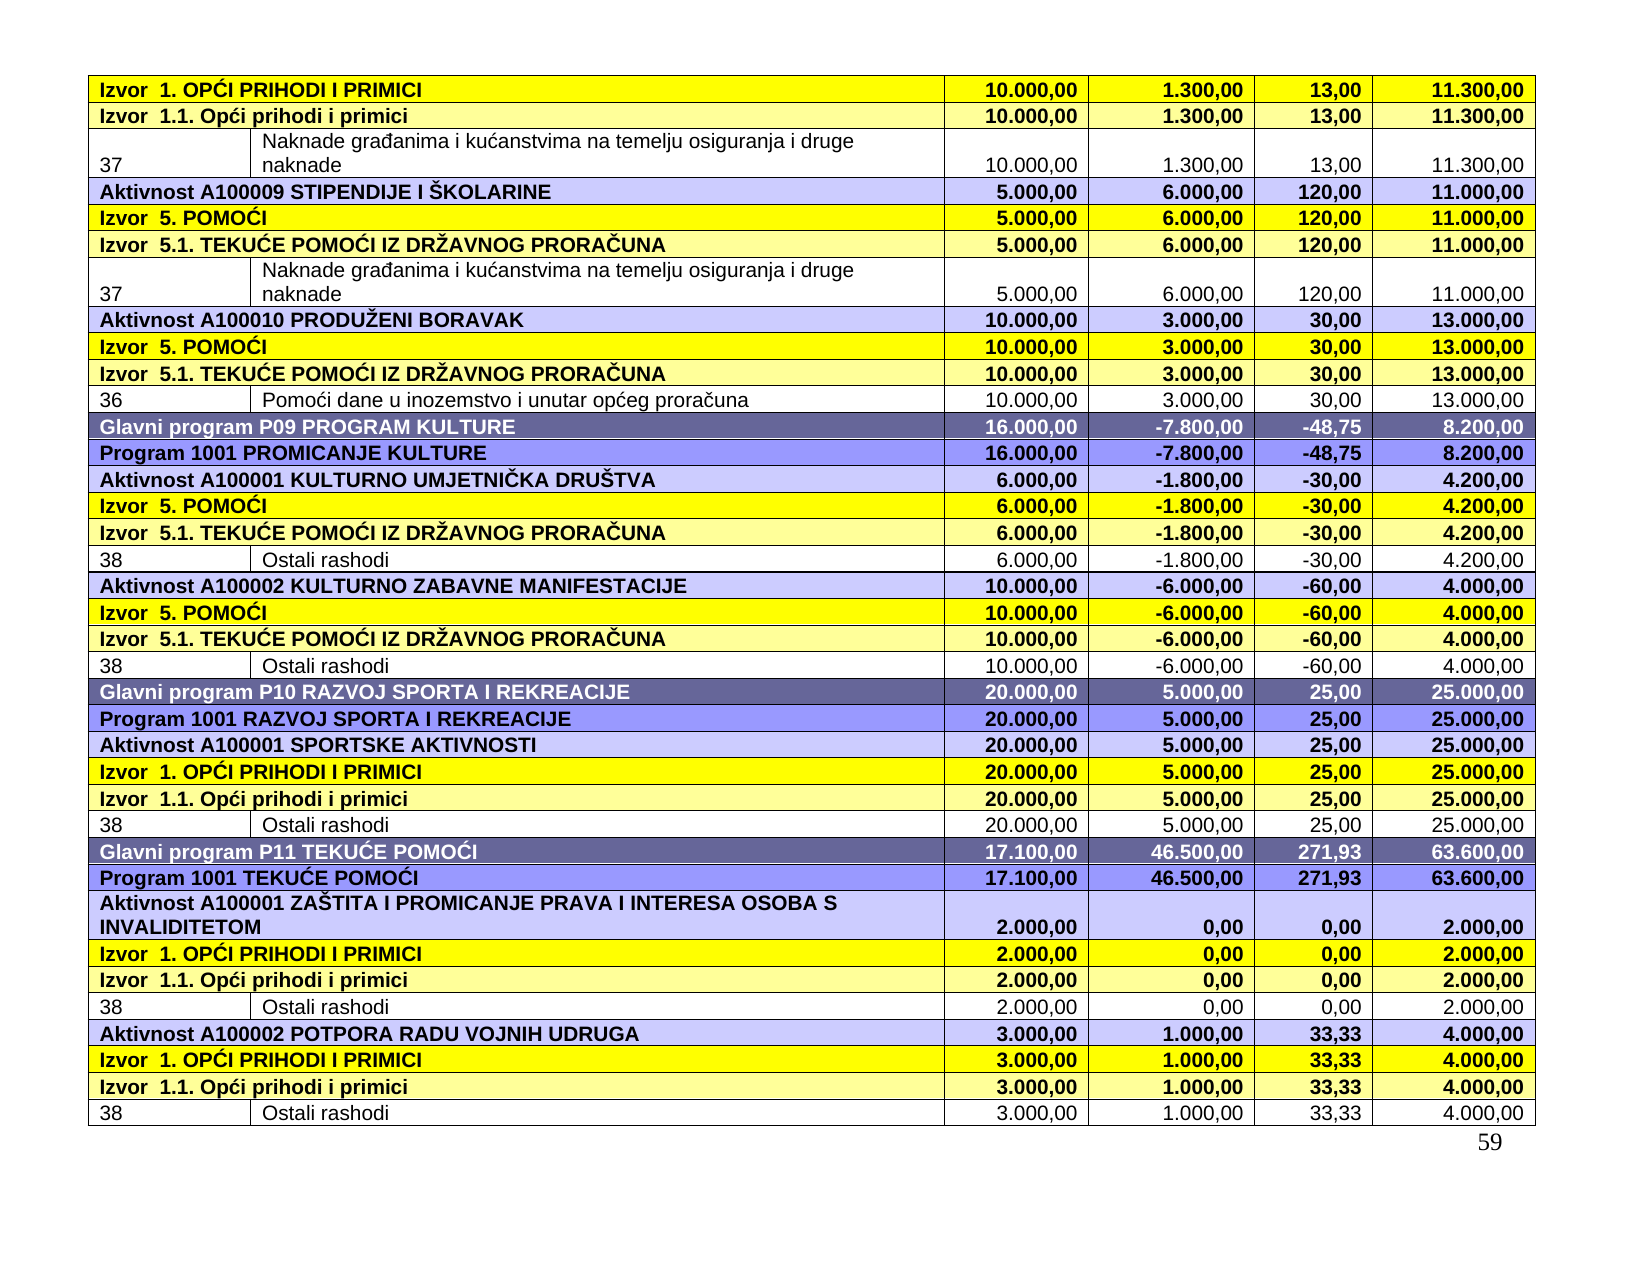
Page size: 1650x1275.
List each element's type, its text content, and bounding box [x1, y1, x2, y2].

table_cell 25.000,00 [1373, 705, 1535, 731]
table_cell 4.000,00 [1373, 1100, 1535, 1125]
table_cell 120,00 [1255, 231, 1372, 257]
table_cell Izvor 5. POMOĆI [89, 333, 944, 359]
table_cell 0,00 [1255, 940, 1372, 966]
table_cell 11.300,00 [1373, 103, 1535, 128]
table_cell Glavni program P11 TEKUĆE POMOĆI [89, 838, 944, 863]
table_cell -30,00 [1255, 493, 1372, 518]
table_cell -7.800,00 [1089, 440, 1254, 465]
table_cell 2.000,00 [945, 891, 1088, 939]
table_cell -1.800,00 [1089, 466, 1254, 492]
table_cell -6.000,00 [1089, 599, 1254, 624]
table_cell 33,33 [1255, 1020, 1372, 1045]
table_cell 10.000,00 [945, 652, 1088, 678]
table_cell 11.000,00 [1373, 205, 1535, 230]
table_cell 5.000,00 [1089, 732, 1254, 757]
table_cell 3.000,00 [1089, 360, 1254, 385]
table_cell 25.000,00 [1373, 679, 1535, 704]
table_cell 6.000,00 [1089, 231, 1254, 257]
table_cell 10.000,00 [945, 307, 1088, 332]
table_cell 1.000,00 [1089, 1100, 1254, 1125]
table_cell Aktivnost A100001 SPORTSKE AKTIVNOSTI [89, 732, 944, 757]
table_cell 25.000,00 [1373, 811, 1535, 837]
table_cell Aktivnost A100009 STIPENDIJE I ŠKOLARINE [89, 178, 944, 204]
table_cell 16.000,00 [945, 440, 1088, 465]
table_cell Aktivnost A100002 KULTURNO ZABAVNE MANIFESTACIJE [89, 573, 944, 598]
table_cell 20.000,00 [945, 679, 1088, 704]
table_cell 4.200,00 [1373, 519, 1535, 545]
table_cell 0,00 [1089, 993, 1254, 1019]
table_cell 5.000,00 [1089, 705, 1254, 731]
table_cell 25,00 [1255, 705, 1372, 731]
table_cell Izvor 5.1. TEKUĆE POMOĆI IZ DRŽAVNOG PRORAČUNA [89, 360, 944, 385]
table_cell 3.000,00 [945, 1100, 1088, 1125]
table_cell Izvor 5.1. TEKUĆE POMOĆI IZ DRŽAVNOG PRORAČUNA [89, 519, 944, 545]
table_cell -1.800,00 [1089, 546, 1254, 571]
table_cell 13.000,00 [1373, 307, 1535, 332]
table_cell 38 [89, 811, 250, 837]
table_cell 20.000,00 [945, 758, 1088, 784]
table_cell Naknade građanima i kućanstvima na temelju osiguranja i druge naknade [251, 129, 944, 177]
table_cell 5.000,00 [945, 258, 1088, 306]
table_cell -48,75 [1255, 413, 1372, 438]
table_cell 46.500,00 [1089, 865, 1254, 890]
table_cell 20.000,00 [945, 811, 1088, 837]
table_cell 3.000,00 [945, 1073, 1088, 1098]
table_cell 10.000,00 [945, 386, 1088, 412]
table_cell 5.000,00 [945, 205, 1088, 230]
table_cell 10.000,00 [945, 129, 1088, 177]
table_cell -48,75 [1255, 440, 1372, 465]
table_cell Izvor 1. OPĆI PRIHODI I PRIMICI [89, 76, 944, 102]
table_cell 1.300,00 [1089, 76, 1254, 102]
table_cell Izvor 5.1. TEKUĆE POMOĆI IZ DRŽAVNOG PRORAČUNA [89, 231, 944, 257]
table_cell 13,00 [1255, 103, 1372, 128]
table_cell 10.000,00 [945, 76, 1088, 102]
table_cell 4.200,00 [1373, 546, 1535, 571]
table_cell Aktivnost A100002 POTPORA RADU VOJNIH UDRUGA [89, 1020, 944, 1045]
table_cell 5.000,00 [1089, 758, 1254, 784]
table_cell Izvor 1.1. Opći prihodi i primici [89, 967, 944, 992]
table_cell 10.000,00 [945, 103, 1088, 128]
table_cell 4.000,00 [1373, 599, 1535, 624]
table_cell 25,00 [1255, 811, 1372, 837]
table_cell 4.000,00 [1373, 573, 1535, 598]
table_cell 25.000,00 [1373, 732, 1535, 757]
table_cell 20.000,00 [945, 705, 1088, 731]
table_cell Glavni program P09 PROGRAM KULTURE [89, 413, 944, 438]
table_cell 4.000,00 [1373, 1020, 1535, 1045]
table_cell 38 [89, 546, 250, 571]
table_cell Ostali rashodi [251, 811, 944, 837]
table_cell 33,33 [1255, 1100, 1372, 1125]
table_cell 38 [89, 993, 250, 1019]
table_cell Program 1001 TEKUĆE POMOĆI [89, 865, 944, 890]
table_cell Aktivnost A100001 ZAŠTITA I PROMICANJE PRAVA I INTERESA OSOBA S INVALIDITETOM [89, 891, 944, 939]
table_cell 6.000,00 [945, 519, 1088, 545]
table_cell 17.100,00 [945, 838, 1088, 863]
table_cell 38 [89, 652, 250, 678]
table_cell 2.000,00 [945, 993, 1088, 1019]
table_cell 30,00 [1255, 386, 1372, 412]
table_cell 271,93 [1255, 838, 1372, 863]
table_cell 20.000,00 [945, 732, 1088, 757]
table_cell Aktivnost A100001 KULTURNO UMJETNIČKA DRUŠTVA [89, 466, 944, 492]
table_cell 2.000,00 [1373, 940, 1535, 966]
table_cell 6.000,00 [1089, 258, 1254, 306]
table_cell 30,00 [1255, 360, 1372, 385]
table_cell 25.000,00 [1373, 785, 1535, 810]
table_cell 36 [89, 386, 250, 412]
table_cell -1.800,00 [1089, 519, 1254, 545]
table_cell Program 1001 RAZVOJ SPORTA I REKREACIJE [89, 705, 944, 731]
table_cell 5.000,00 [1089, 811, 1254, 837]
table_cell 120,00 [1255, 178, 1372, 204]
table_cell Izvor 1.1. Opći prihodi i primici [89, 103, 944, 128]
table_cell 8.200,00 [1373, 413, 1535, 438]
table_cell 120,00 [1255, 205, 1372, 230]
table_cell 4.000,00 [1373, 1046, 1535, 1072]
table_cell 5.000,00 [945, 178, 1088, 204]
table_cell 4.200,00 [1373, 466, 1535, 492]
table_cell 37 [89, 129, 250, 177]
table_cell -7.800,00 [1089, 413, 1254, 438]
table_cell 0,00 [1089, 891, 1254, 939]
table_cell 1.000,00 [1089, 1073, 1254, 1098]
table_cell Ostali rashodi [251, 1100, 944, 1125]
table_cell 0,00 [1255, 967, 1372, 992]
table_cell 30,00 [1255, 307, 1372, 332]
table_cell -60,00 [1255, 573, 1372, 598]
table_cell 16.000,00 [945, 413, 1088, 438]
table_cell 4.000,00 [1373, 1073, 1535, 1098]
table_cell 63.600,00 [1373, 838, 1535, 863]
table_cell 33,33 [1255, 1073, 1372, 1098]
table_cell -1.800,00 [1089, 493, 1254, 518]
table_cell 25,00 [1255, 679, 1372, 704]
table_cell 46.500,00 [1089, 838, 1254, 863]
table_cell 11.000,00 [1373, 178, 1535, 204]
table_cell -6.000,00 [1089, 573, 1254, 598]
table_cell 4.000,00 [1373, 652, 1535, 678]
table_cell 25,00 [1255, 732, 1372, 757]
table_cell 13.000,00 [1373, 386, 1535, 412]
table_cell 271,93 [1255, 865, 1372, 890]
table_cell 37 [89, 258, 250, 306]
table_cell 25,00 [1255, 785, 1372, 810]
table_cell Glavni program P10 RAZVOJ SPORTA I REKREACIJE [89, 679, 944, 704]
table_cell 6.000,00 [945, 466, 1088, 492]
table_cell 11.300,00 [1373, 129, 1535, 177]
table_cell 5.000,00 [1089, 679, 1254, 704]
table_cell Aktivnost A100010 PRODUŽENI BORAVAK [89, 307, 944, 332]
table_cell 10.000,00 [945, 360, 1088, 385]
table_cell Izvor 5. POMOĆI [89, 205, 944, 230]
table_cell 33,33 [1255, 1046, 1372, 1072]
table_cell Izvor 5. POMOĆI [89, 493, 944, 518]
table_cell 5.000,00 [1089, 785, 1254, 810]
table_cell 6.000,00 [945, 546, 1088, 571]
table_cell 6.000,00 [945, 493, 1088, 518]
table_cell Ostali rashodi [251, 546, 944, 571]
table_cell Ostali rashodi [251, 993, 944, 1019]
table_cell -6.000,00 [1089, 652, 1254, 678]
table_cell 3.000,00 [945, 1020, 1088, 1045]
table_cell Pomoći dane u inozemstvo i unutar općeg proračuna [251, 386, 944, 412]
table_cell 17.100,00 [945, 865, 1088, 890]
table_cell 2.000,00 [1373, 967, 1535, 992]
table_cell 11.000,00 [1373, 258, 1535, 306]
table_cell Program 1001 PROMICANJE KULTURE [89, 440, 944, 465]
table_cell 6.000,00 [1089, 205, 1254, 230]
table_cell 13,00 [1255, 129, 1372, 177]
table_cell 11.000,00 [1373, 231, 1535, 257]
table_cell 3.000,00 [1089, 386, 1254, 412]
table_cell 4.000,00 [1373, 626, 1535, 651]
table_cell 2.000,00 [945, 940, 1088, 966]
table_cell 0,00 [1255, 891, 1372, 939]
table_cell -30,00 [1255, 519, 1372, 545]
table_cell Izvor 5.1. TEKUĆE POMOĆI IZ DRŽAVNOG PRORAČUNA [89, 626, 944, 651]
table_cell 1.300,00 [1089, 103, 1254, 128]
table_cell Izvor 1.1. Opći prihodi i primici [89, 1073, 944, 1098]
table_cell -60,00 [1255, 652, 1372, 678]
table_cell 0,00 [1089, 940, 1254, 966]
table_cell 38 [89, 1100, 250, 1125]
table_cell 0,00 [1255, 993, 1372, 1019]
table_cell Izvor 1. OPĆI PRIHODI I PRIMICI [89, 1046, 944, 1072]
table_cell Izvor 5. POMOĆI [89, 599, 944, 624]
table_cell Izvor 1.1. Opći prihodi i primici [89, 785, 944, 810]
table_cell 30,00 [1255, 333, 1372, 359]
table_cell 11.300,00 [1373, 76, 1535, 102]
table_cell 10.000,00 [945, 333, 1088, 359]
table_cell -30,00 [1255, 546, 1372, 571]
table_cell 20.000,00 [945, 785, 1088, 810]
table_cell 25.000,00 [1373, 758, 1535, 784]
table_cell 1.000,00 [1089, 1020, 1254, 1045]
table_cell 3.000,00 [945, 1046, 1088, 1072]
table_cell 120,00 [1255, 258, 1372, 306]
table_cell 13.000,00 [1373, 360, 1535, 385]
table_cell 1.300,00 [1089, 129, 1254, 177]
table_cell Naknade građanima i kućanstvima na temelju osiguranja i druge naknade [251, 258, 944, 306]
table_cell Izvor 1. OPĆI PRIHODI I PRIMICI [89, 940, 944, 966]
table_cell 63.600,00 [1373, 865, 1535, 890]
table_cell 1.000,00 [1089, 1046, 1254, 1072]
table_cell 10.000,00 [945, 626, 1088, 651]
table_cell 13.000,00 [1373, 333, 1535, 359]
table_cell -30,00 [1255, 466, 1372, 492]
table_cell -6.000,00 [1089, 626, 1254, 651]
table_cell 13,00 [1255, 76, 1372, 102]
table_cell Izvor 1. OPĆI PRIHODI I PRIMICI [89, 758, 944, 784]
table_cell 3.000,00 [1089, 307, 1254, 332]
table_cell 0,00 [1089, 967, 1254, 992]
table_cell 4.200,00 [1373, 493, 1535, 518]
table_cell 6.000,00 [1089, 178, 1254, 204]
table_cell 2.000,00 [1373, 993, 1535, 1019]
table_cell 10.000,00 [945, 573, 1088, 598]
table_cell 10.000,00 [945, 599, 1088, 624]
table_cell 8.200,00 [1373, 440, 1535, 465]
table_cell 2.000,00 [1373, 891, 1535, 939]
table_cell 2.000,00 [945, 967, 1088, 992]
table_cell 3.000,00 [1089, 333, 1254, 359]
table_cell -60,00 [1255, 626, 1372, 651]
table_cell -60,00 [1255, 599, 1372, 624]
table_cell Ostali rashodi [251, 652, 944, 678]
table_cell 25,00 [1255, 758, 1372, 784]
table_cell 5.000,00 [945, 231, 1088, 257]
